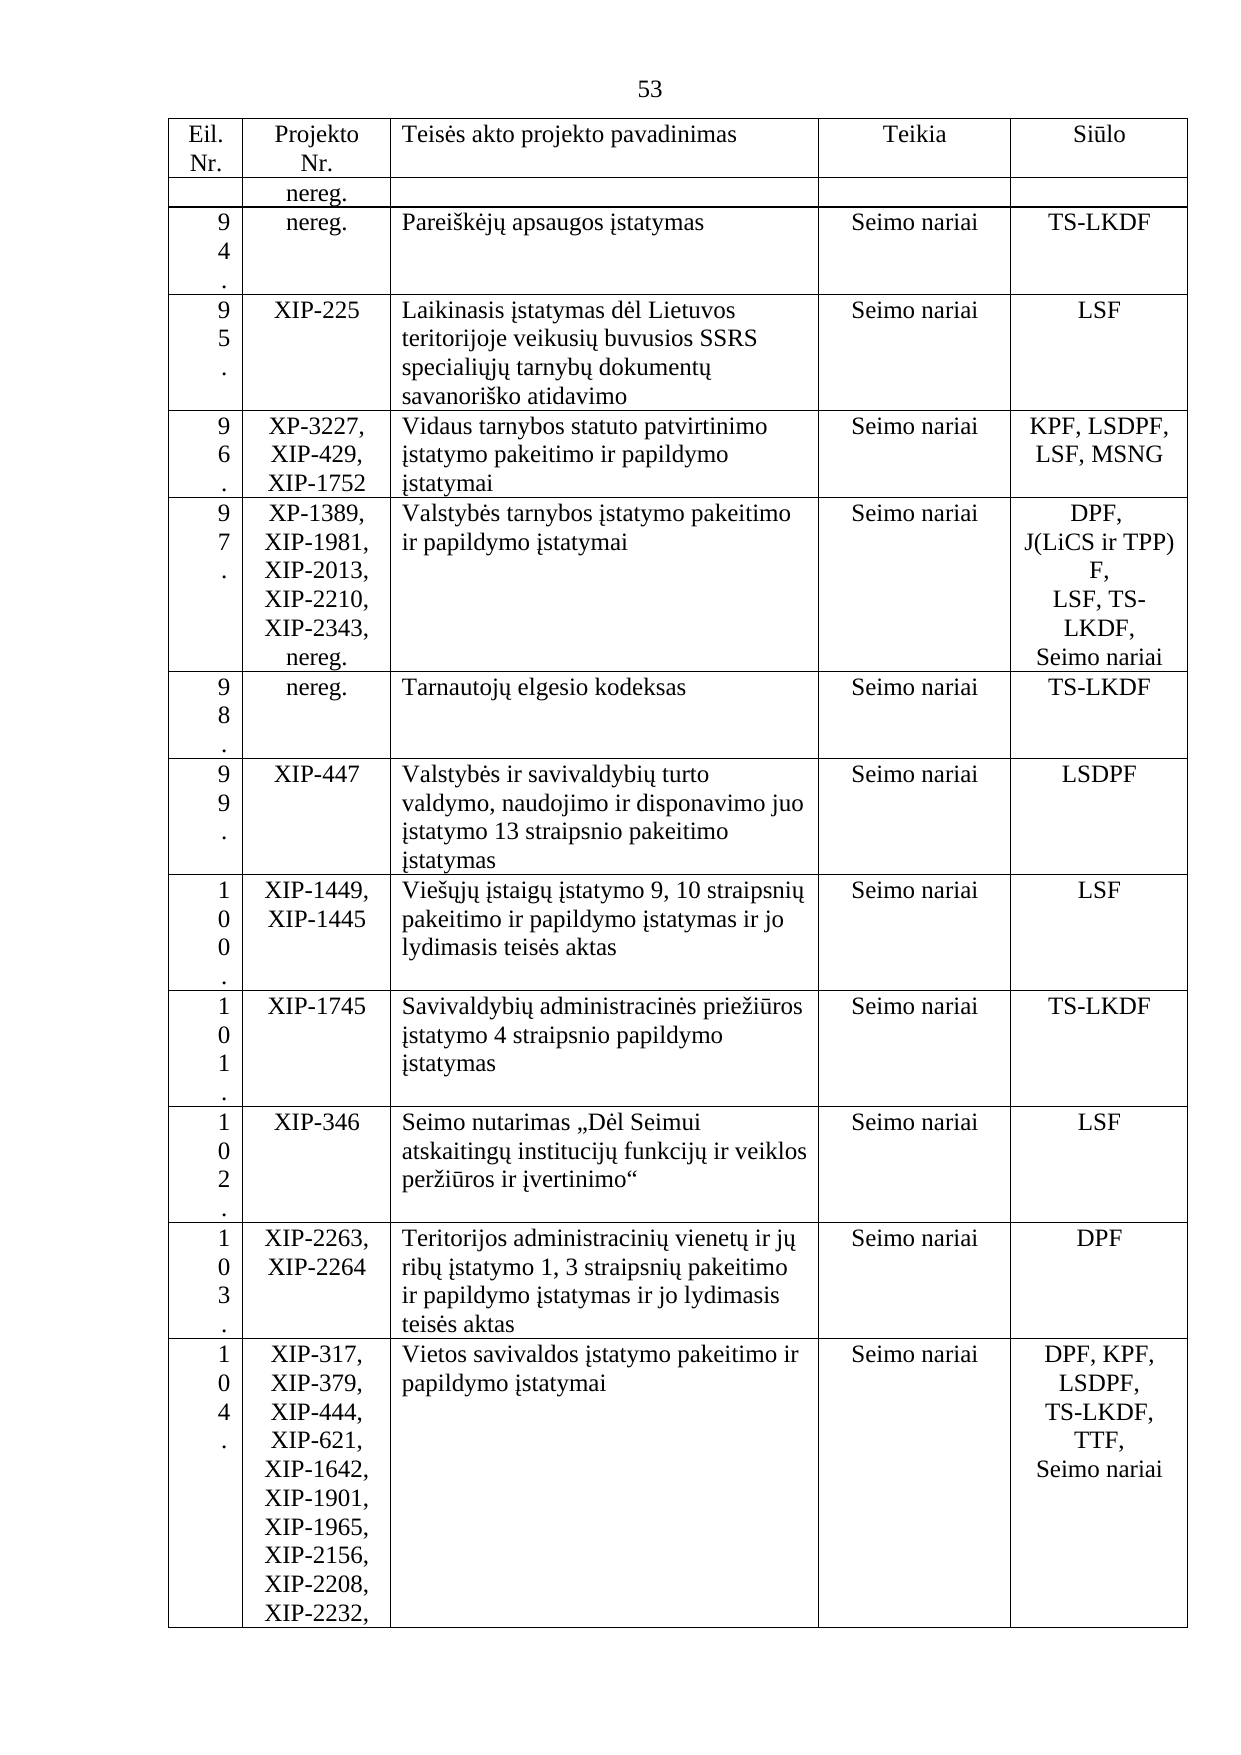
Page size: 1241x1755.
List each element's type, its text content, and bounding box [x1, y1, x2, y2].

table_cell Seimo nariai [819, 295, 1010, 410]
table_cell Seimo nutarimas „Dėl Seimui atskaitingų institucijų funkcijų ir veiklos peržiūros ir įvertinimo“ [391, 1107, 818, 1222]
table_cell [391, 178, 818, 206]
table_cell Seimo nariai [819, 1223, 1010, 1338]
table_cell Seimo nariai [819, 875, 1010, 990]
table_cell Vidaus tarnybos statuto patvirtinimo įstatymo pakeitimo ir papildymo įstatymai [391, 411, 818, 497]
table_cell [169, 991, 242, 1106]
table_cell Seimo nariai [819, 1107, 1010, 1222]
table_header Teikia [819, 119, 1010, 177]
table_cell [169, 295, 242, 410]
table_header Eil. Nr. [169, 119, 242, 177]
table_cell [1011, 178, 1187, 206]
table_cell XIP-225 [243, 295, 390, 410]
table_cell XIP-317, XIP-379, XIP-444, XIP-621, XIP-1642, XIP-1901, XIP-1965, XIP-2156, XIP-2208, XIP-2232, [243, 1339, 390, 1627]
table_cell [169, 1223, 242, 1338]
table_cell Seimo nariai [819, 1339, 1010, 1627]
table_cell TS-LKDF [1011, 672, 1187, 758]
table_cell LSF [1011, 295, 1187, 410]
table_cell DPF [1011, 1223, 1187, 1338]
table_cell Seimo nariai [819, 672, 1010, 758]
table_cell Valstybės ir savivaldybių turto valdymo, naudojimo ir disponavimo juo įstatymo 13 straipsnio pakeitimo įstatymas [391, 759, 818, 874]
table_cell LSDPF [1011, 759, 1187, 874]
table_cell XIP-346 [243, 1107, 390, 1222]
table_cell [169, 875, 242, 990]
table_header Projekto Nr. [243, 119, 390, 177]
table_cell [169, 498, 242, 671]
table_cell LSF [1011, 1107, 1187, 1222]
table_cell Savivaldybių administracinės priežiūros įstatymo 4 straipsnio papildymo įstatymas [391, 991, 818, 1106]
table_cell Valstybės tarnybos įstatymo pakeitimo ir papildymo įstatymai [391, 498, 818, 671]
table_cell Laikinasis įstatymas dėl Lietuvos teritorijoje veikusių buvusios SSRS specialiųjų tarnybų dokumentų savanoriško atidavimo [391, 295, 818, 410]
table_cell XP-3227, XIP-429, XIP-1752 [243, 411, 390, 497]
table_cell Seimo nariai [819, 208, 1010, 294]
table_cell Vietos savivaldos įstatymo pakeitimo ir papildymo įstatymai [391, 1339, 818, 1627]
table_cell LSF [1011, 875, 1187, 990]
table_cell [169, 208, 242, 294]
table_cell Pareiškėjų apsaugos įstatymas [391, 208, 818, 294]
table_cell KPF, LSDPF, LSF, MSNG [1011, 411, 1187, 497]
table_cell XIP-1449, XIP-1445 [243, 875, 390, 990]
table_cell Viešųjų įstaigų įstatymo 9, 10 straipsnių pakeitimo ir papildymo įstatymas ir jo lydimasis teisės aktas [391, 875, 818, 990]
table_cell nereg. [243, 208, 390, 294]
table_cell Seimo nariai [819, 498, 1010, 671]
table_cell [819, 178, 1010, 206]
table_cell [169, 1107, 242, 1222]
table_cell [169, 178, 242, 206]
table_cell XIP-2263, XIP-2264 [243, 1223, 390, 1338]
table_cell Seimo nariai [819, 411, 1010, 497]
table_cell nereg. [243, 672, 390, 758]
table_cell [169, 672, 242, 758]
table_cell XIP-447 [243, 759, 390, 874]
table_cell TS-LKDF [1011, 991, 1187, 1106]
table_cell [169, 759, 242, 874]
table_cell DPF, KPF, LSDPF, TS-LKDF, TTF, Seimo nariai [1011, 1339, 1187, 1627]
table_header Siūlo [1011, 119, 1187, 177]
table_cell [169, 1339, 242, 1627]
table_cell [169, 411, 242, 497]
table_cell XIP-1745 [243, 991, 390, 1106]
table_cell TS-LKDF [1011, 208, 1187, 294]
table_cell Teritorijos administracinių vienetų ir jų ribų įstatymo 1, 3 straipsnių pakeitimo ir papildymo įstatymas ir jo lydimasis teisės aktas [391, 1223, 818, 1338]
table_cell Seimo nariai [819, 991, 1010, 1106]
table_cell XP-1389, XIP-1981, XIP-2013, XIP-2210, XIP-2343, nereg. [243, 498, 390, 671]
table_cell Seimo nariai [819, 759, 1010, 874]
table_cell Tarnautojų elgesio kodeksas [391, 672, 818, 758]
table_header Teisės akto projekto pavadinimas [391, 119, 818, 177]
table_cell DPF, J(LiCS ir TPP)F, LSF, TS-LKDF, Seimo nariai [1011, 498, 1187, 671]
table_cell nereg. [243, 178, 390, 206]
